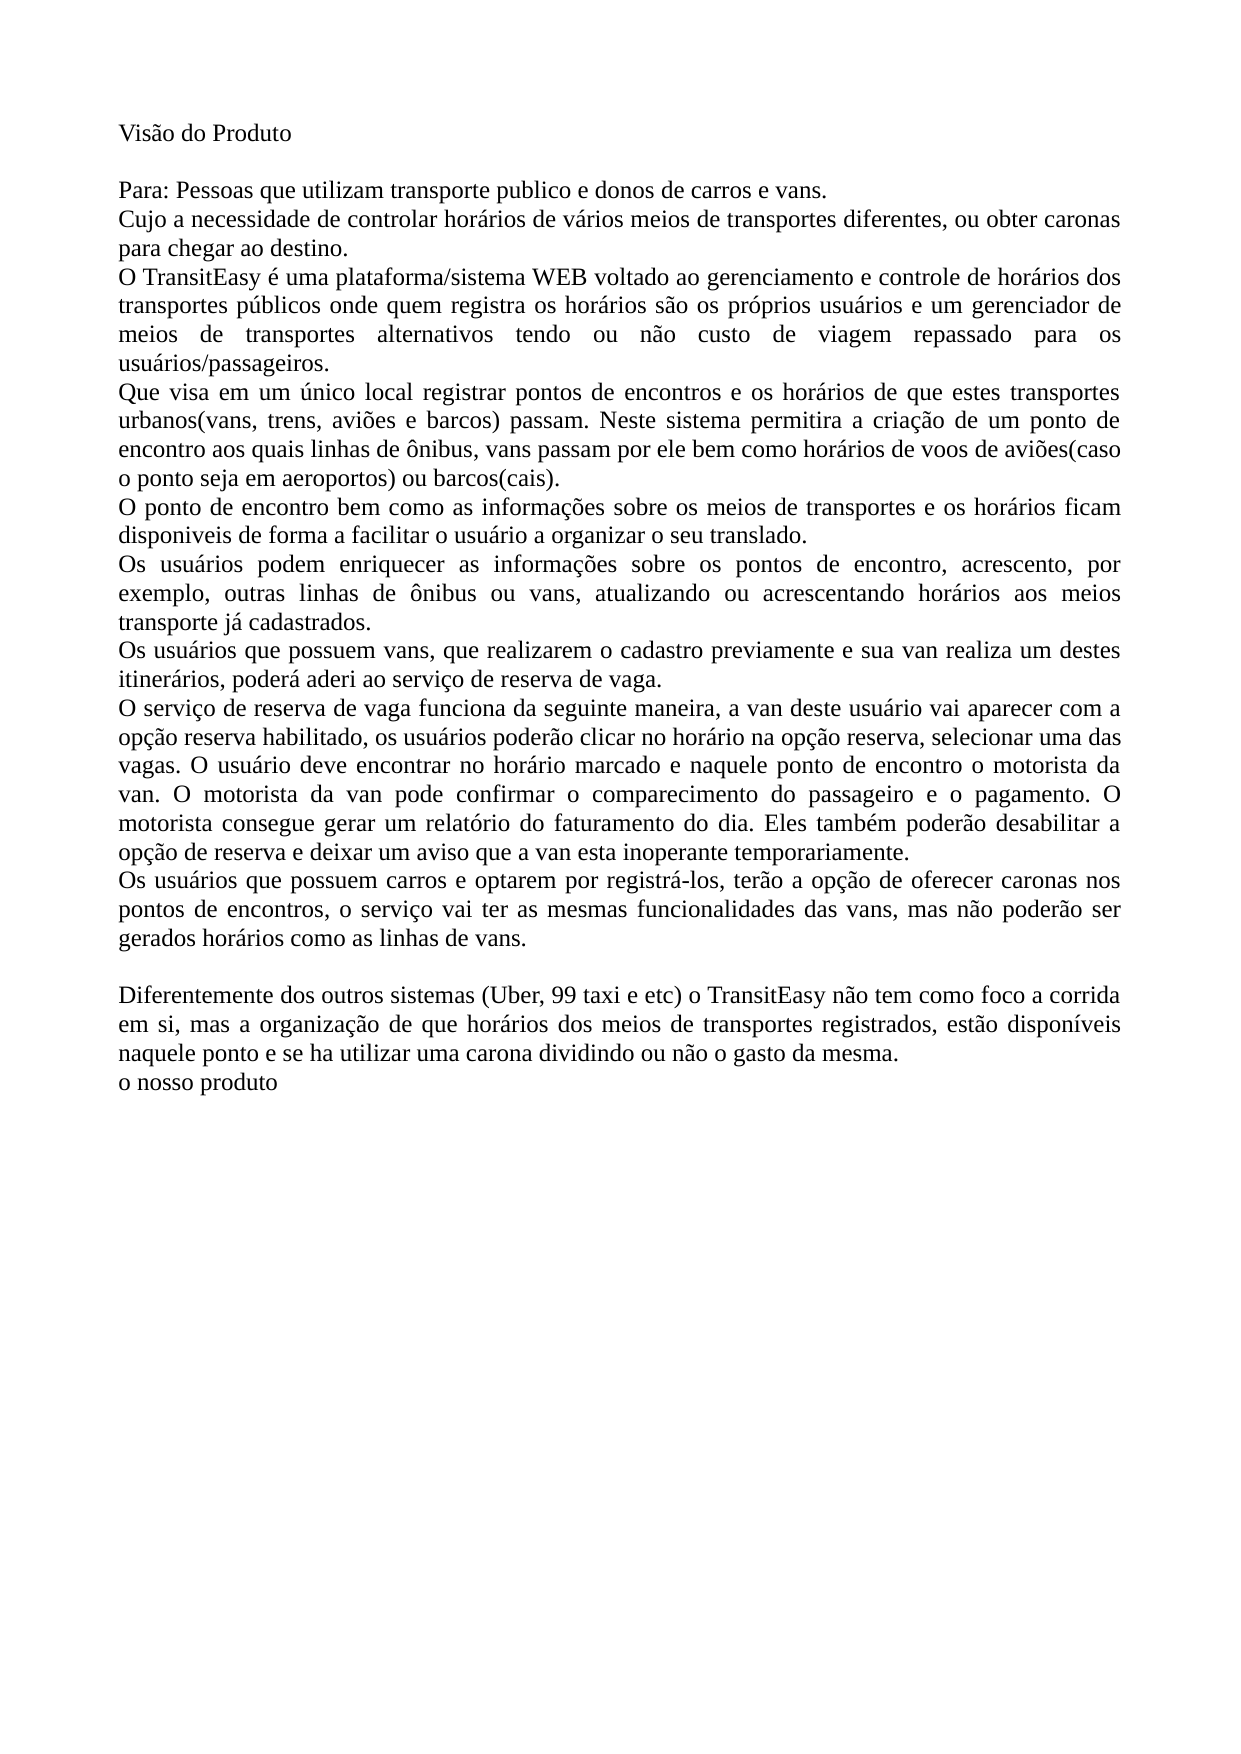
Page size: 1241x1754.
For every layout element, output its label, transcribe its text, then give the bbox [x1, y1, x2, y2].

text Os usuários que possuem carros e optarem por registrá-los, terão a opção de oferecer caronas nos pontos de encontros, o serviço vai ter as mesmas funcionalidades das vans, mas não poderão ser gerados horários como as linhas de vans. [118, 866, 1122, 952]
text Cujo a necessidade de controlar horários de vários meios de transportes diferentes, ou obter caronas para chegar ao destino. [118, 204, 1122, 262]
text O ponto de encontro bem como as informações sobre os meios de transportes e os horários ficam disponiveis de forma a facilitar o usuário a organizar o seu translado. [118, 492, 1122, 549]
text o nosso produto [118, 1067, 1122, 1096]
text Para: Pessoas que utilizam transporte publico e donos de carros e vans. [118, 176, 1122, 204]
text Que visa em um único local registrar pontos de encontros e os horários de que estes transportes urbanos(vans, trens, aviões e barcos) passam. Neste sistema permitira a criação de um ponto de encontro aos quais linhas de ônibus, vans passam por ele bem como horários de voos de aviões(caso o ponto seja em aeroportos) ou barcos(cais). [118, 377, 1122, 492]
text Diferentemente dos outros sistemas (Uber, 99 taxi e etc) o TransitEasy não tem como foco a corrida em si, mas a organização de que horários dos meios de transportes registrados, estão disponíveis naquele ponto e se ha utilizar uma carona dividindo ou não o gasto da mesma. [118, 981, 1122, 1067]
text O serviço de reserva de vaga funciona da seguinte maneira, a van deste usuário vai aparecer com a opção reserva habilitado, os usuários poderão clicar no horário na opção reserva, selecionar uma das vagas. O usuário deve encontrar no horário marcado e naquele ponto de encontro o motorista da van. O motorista da van pode confirmar o comparecimento do passageiro e o pagamento. O motorista consegue gerar um relatório do faturamento do dia. Eles também poderão desabilitar a opção de reserva e deixar um aviso que a van esta inoperante temporariamente. [118, 693, 1122, 866]
text O TransitEasy é uma plataforma/sistema WEB voltado ao gerenciamento e controle de horários dos transportes públicos onde quem registra os horários são os próprios usuários e um gerenciador de meios de transportes alternativos tendo ou não custo de viagem repassado para os usuários/passageiros. [118, 262, 1122, 377]
text Os usuários que possuem vans, que realizarem o cadastro previamente e sua van realiza um destes itinerários, poderá aderi ao serviço de reserva de vaga. [118, 636, 1122, 693]
text Os usuários podem enriquecer as informações sobre os pontos de encontro, acrescento, por exemplo, outras linhas de ônibus ou vans, atualizando ou acrescentando horários aos meios transporte já cadastrados. [118, 549, 1122, 636]
text Visão do Produto [118, 118, 1122, 147]
